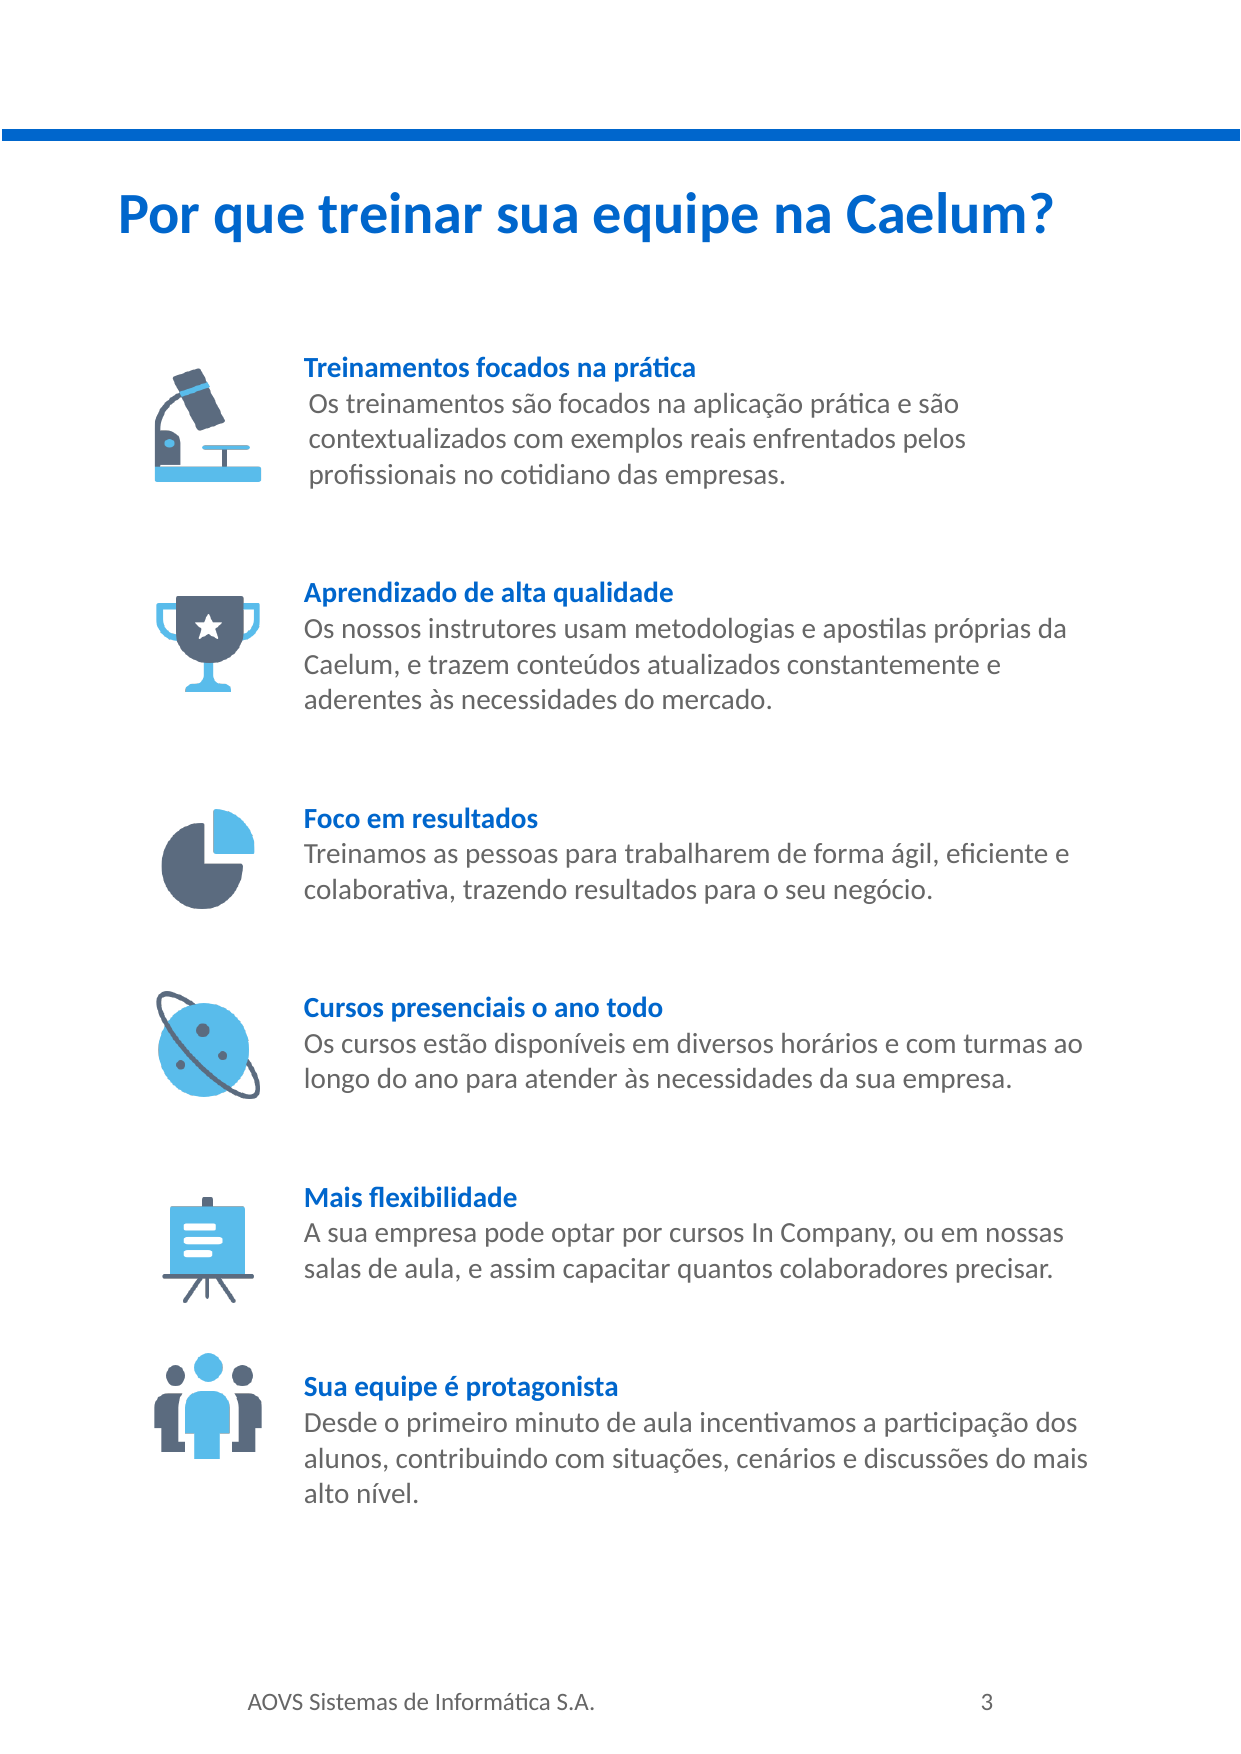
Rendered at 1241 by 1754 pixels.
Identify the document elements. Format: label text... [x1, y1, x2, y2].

subtitle Por que treinar sua equipe na Caelum? [118, 176, 1122, 248]
table_cell [118, 948, 298, 1137]
picture [154, 1353, 262, 1459]
table_cell [118, 1303, 298, 1327]
table_cell Sua equipe é protagonista Desde o primeiro minuto de aula incentivamos a participação dos alunos, contribuindo com situações, cenários e discussões do mais alto nível. [298, 1327, 1122, 1552]
picture [156, 596, 260, 692]
picture [161, 809, 255, 909]
picture [156, 991, 260, 1099]
table_cell Aprendizado de alta qualidade Os nossos instrutores usam metodologias e apostilas próprias da Caelum, e trazem conteúdos atualizados constantemente e aderentes às necessidades do mercado. [298, 533, 1122, 758]
table_cell [118, 1327, 298, 1552]
table_header Treinamentos focados na prática Os treinamentos são focados na aplicação prática e são contextualizados com exemplos reais enfrentados pelos profissionais no cotidiano das empresas. [298, 308, 1122, 533]
picture [154, 368, 262, 483]
table_cell Mais flexibilidade A sua empresa pode optar por cursos In Company, ou em nossas salas de aula, e assim capacitar quantos colaboradores precisar. [298, 1138, 1122, 1327]
table_cell [118, 758, 298, 809]
picture [162, 1197, 254, 1303]
table_cell [118, 810, 298, 948]
table_header [118, 308, 298, 533]
table_cell [118, 1138, 298, 1302]
table_cell [118, 533, 298, 758]
table_cell Cursos presenciais o ano todo Os cursos estão disponíveis em diversos horários e com turmas ao longo do ano para atender às necessidades da sua empresa. [298, 948, 1122, 1137]
table_cell Foco em resultados Treinamos as pessoas para trabalharem de forma ágil, eficiente e colaborativa, trazendo resultados para o seu negócio. [298, 758, 1122, 948]
